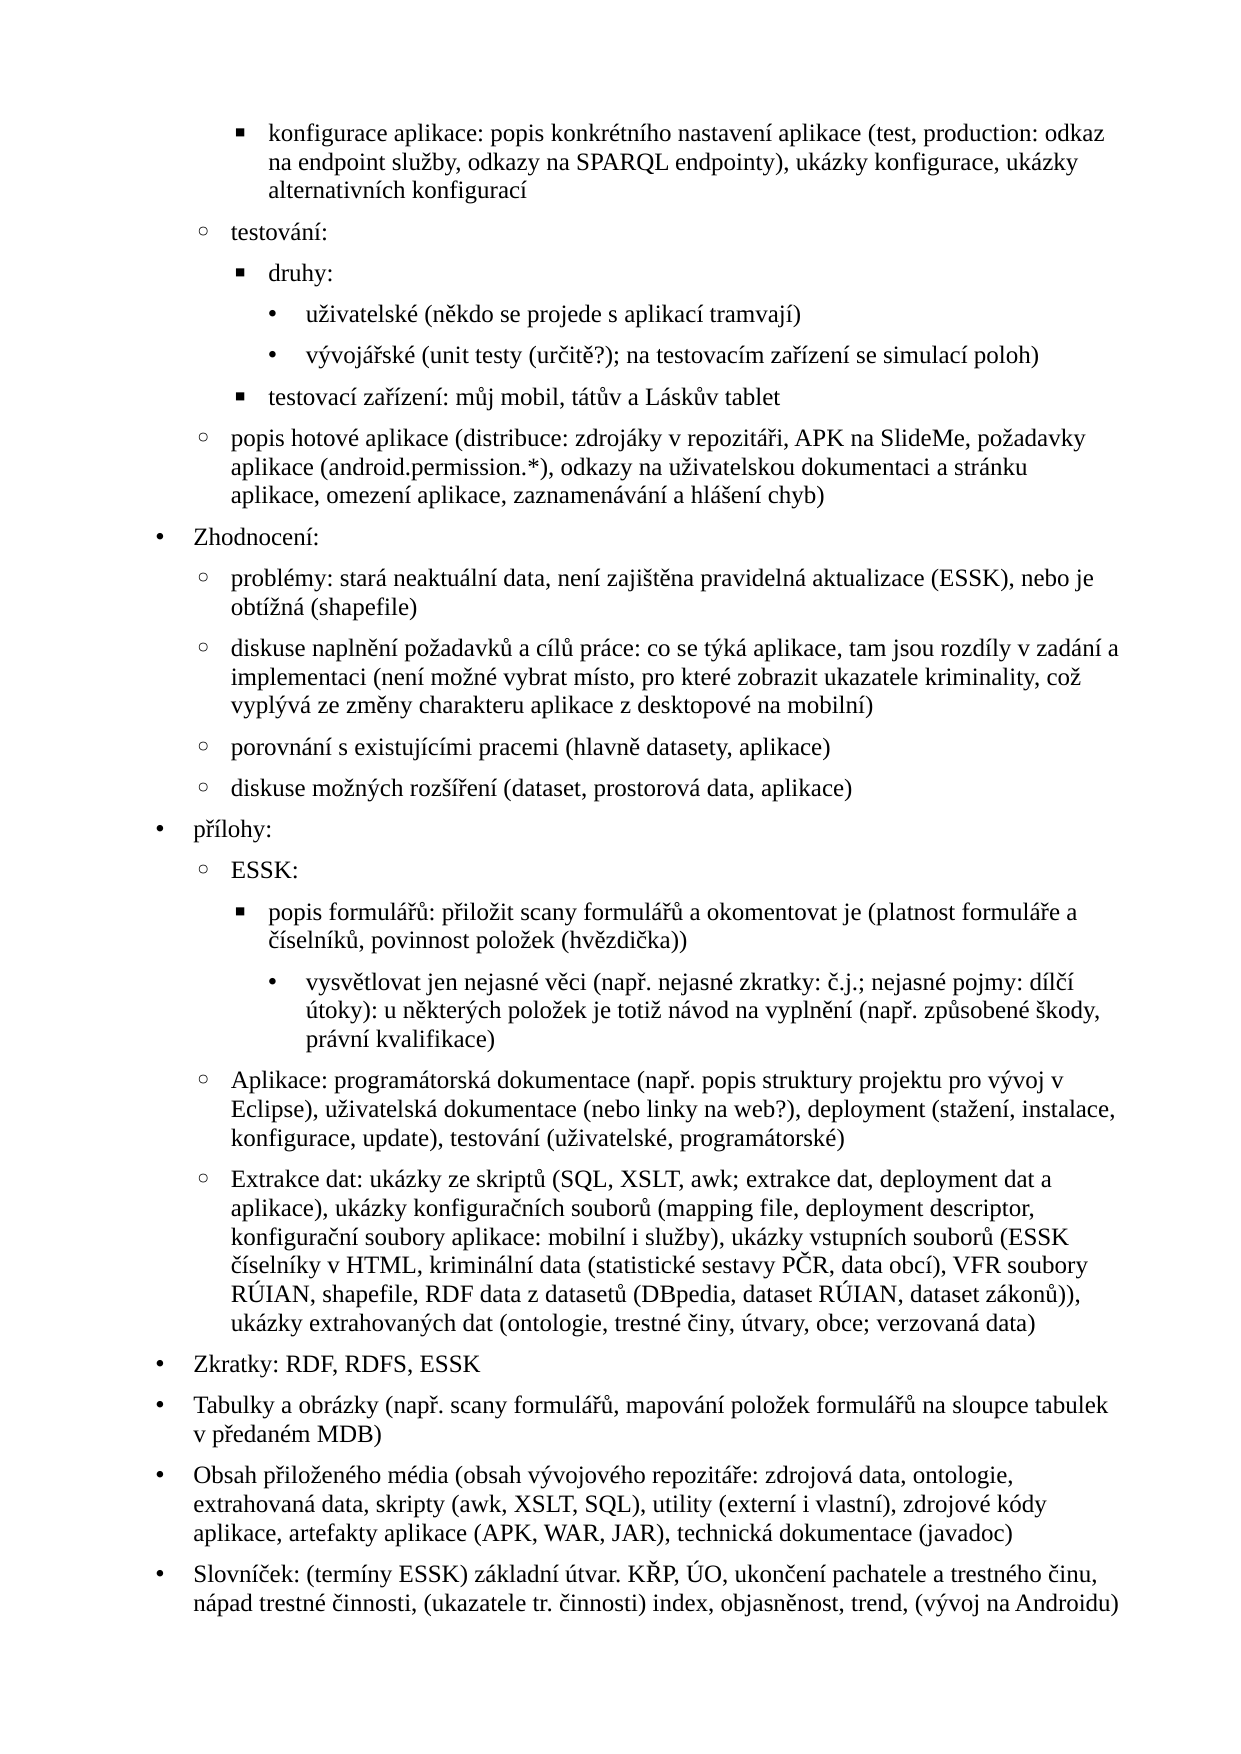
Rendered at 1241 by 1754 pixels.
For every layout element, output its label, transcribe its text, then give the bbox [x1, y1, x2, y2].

list vysvětlovat jen nejasné věci (např. nejasné zkratky: č.j.; nejasné pojmy: dílčí útoky): u některých položek je totiž návod na vyplnění (např. způsobené škody, právní kvalifikace) [268, 967, 1122, 1053]
list konfigurace aplikace: popis konkrétního nastavení aplikace (test, production: odkaz na endpoint služby, odkazy na SPARQL endpointy), ukázky konfigurace, ukázky alternativních konfigurací [231, 118, 1122, 204]
list testování: [193, 217, 1122, 246]
list druhy: [231, 258, 1122, 287]
list Zkratky: RDF, RDFS, ESSK [156, 1349, 1122, 1378]
list Tabulky a obrázky (např. scany formulářů, mapování položek formulářů na sloupce tabulek v předaném MDB) [156, 1391, 1122, 1448]
list diskuse naplnění požadavků a cílů práce: co se týká aplikace, tam jsou rozdíly v zadání a implementaci (není možné vybrat místo, pro které zobrazit ukazatele kriminality, což vyplývá ze změny charakteru aplikace z desktopové na mobilní) [193, 633, 1122, 719]
list diskuse možných rozšíření (dataset, prostorová data, aplikace) [193, 773, 1122, 802]
list Extrakce dat: ukázky ze skriptů (SQL, XSLT, awk; extrakce dat, deployment dat a aplikace), ukázky konfiguračních souborů (mapping file, deployment descriptor, konfigurační soubory aplikace: mobilní i služby), ukázky vstupních souborů (ESSK číselníky v HTML, kriminální data (statistické sestavy PČR, data obcí), VFR soubory RÚIAN, shapefile, RDF data z datasetů (DBpedia, dataset RÚIAN, dataset zákonů)), ukázky extrahovaných dat (ontologie, trestné činy, útvary, obce; verzovaná data) [193, 1164, 1122, 1337]
list ESSK: [193, 856, 1122, 884]
list porovnání s existujícími pracemi (hlavně datasety, aplikace) [193, 732, 1122, 761]
list Obsah přiloženého média (obsah vývojového repozitáře: zdrojová data, ontologie, extrahovaná data, skripty (awk, XSLT, SQL), utility (externí i vlastní), zdrojové kódy aplikace, artefakty aplikace (APK, WAR, JAR), technická dokumentace (javadoc) [156, 1461, 1122, 1547]
list problémy: stará neaktuální data, není zajištěna pravidelná aktualizace (ESSK), nebo je obtížná (shapefile) [193, 563, 1122, 621]
list vývojářské (unit testy (určitě?); na testovacím zařízení se simulací poloh) [268, 341, 1122, 369]
list Aplikace: programátorská dokumentace (např. popis struktury projektu pro vývoj v Eclipse), uživatelská dokumentace (nebo linky na web?), deployment (stažení, instalace, konfigurace, update), testování (uživatelské, programátorské) [193, 1066, 1122, 1152]
list uživatelské (někdo se projede s aplikací tramvají) [268, 299, 1122, 328]
list popis formulářů: přiložit scany formulářů a okomentovat je (platnost formuláře a číselníků, povinnost položek (hvězdička)) [231, 897, 1122, 954]
list Zhodnocení: [156, 522, 1122, 551]
list testovací zařízení: můj mobil, tátův a Láskův tablet [231, 382, 1122, 411]
list popis hotové aplikace (distribuce: zdrojáky v repozitáři, APK na SlideMe, požadavky aplikace (android.permission.*), odkazy na uživatelskou dokumentaci a stránku aplikace, omezení aplikace, zaznamenávání a hlášení chyb) [193, 423, 1122, 509]
list Slovníček: (termíny ESSK) základní útvar. KŘP, ÚO, ukončení pachatele a trestného činu, nápad trestné činnosti, (ukazatele tr. činnosti) index, objasněnost, trend, (vývoj na Androidu) [156, 1559, 1122, 1617]
list přílohy: [156, 814, 1122, 843]
